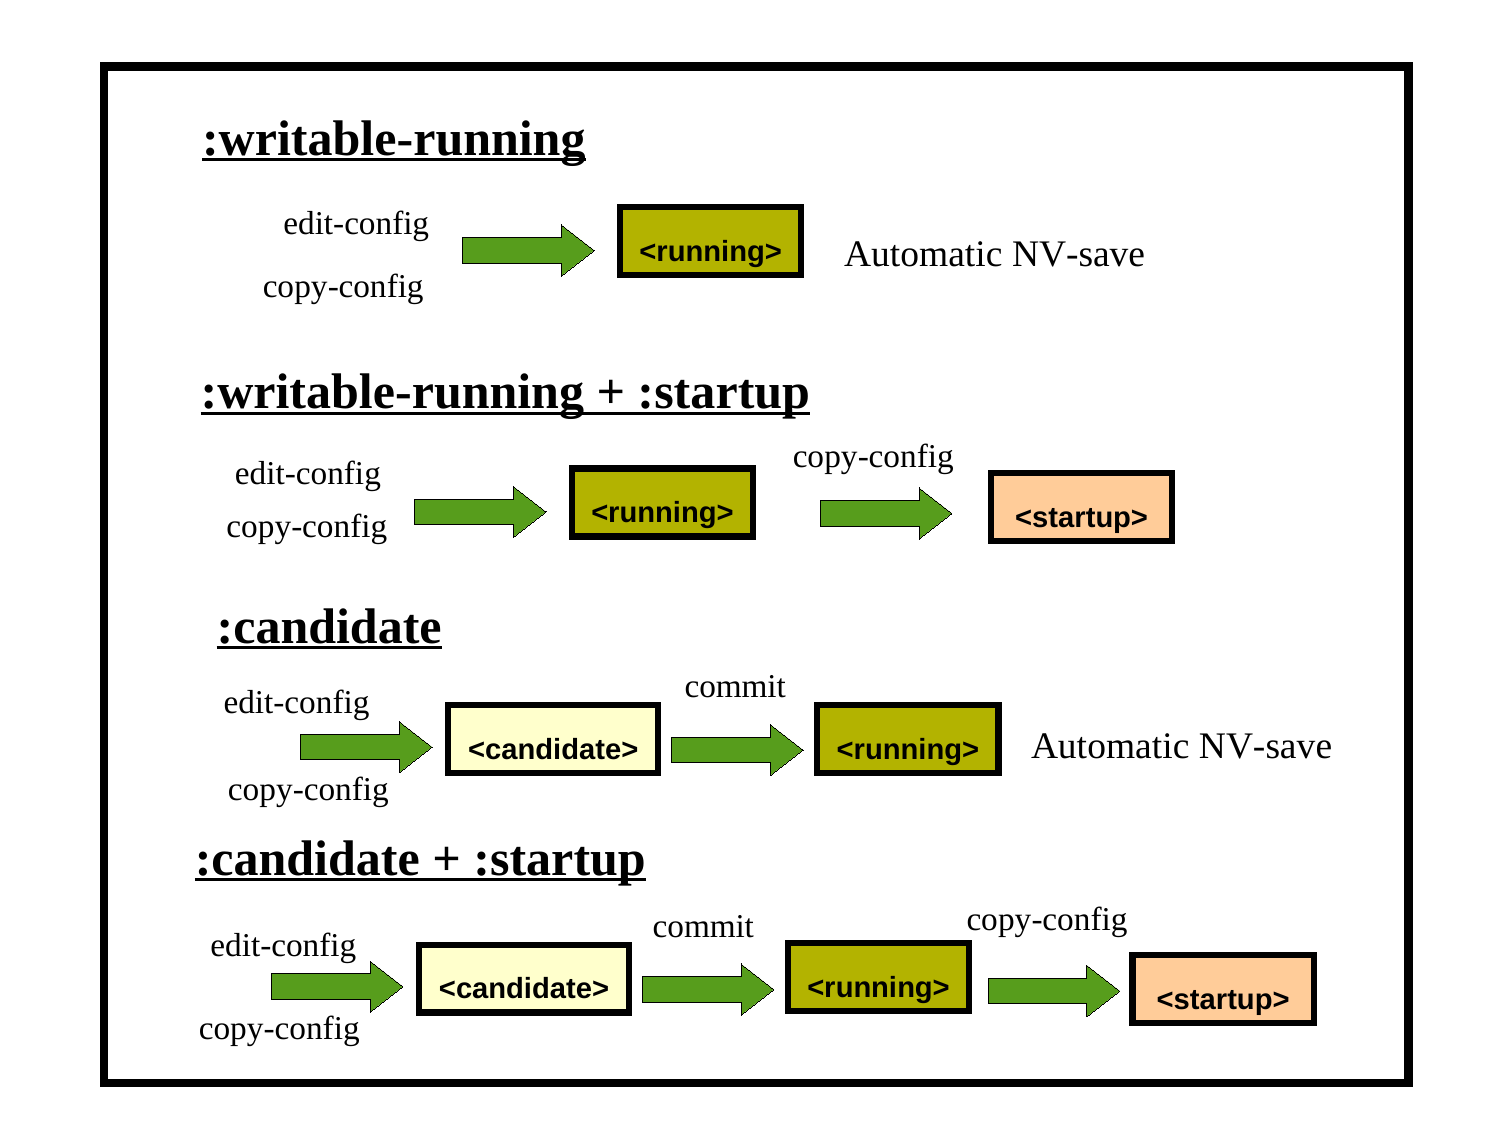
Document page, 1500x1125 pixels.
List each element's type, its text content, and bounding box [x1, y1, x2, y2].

text_box edit-config [195, 915, 372, 971]
text_box [462, 224, 595, 277]
text_box copy-config [951, 889, 1143, 945]
text_box [300, 721, 433, 773]
text_box copy-config [213, 759, 405, 817]
text_box copy-config [778, 426, 970, 482]
text_box copy-config [248, 257, 440, 318]
text_box [988, 965, 1120, 1017]
text_box :candidate + :startup [180, 817, 661, 893]
text_box [620, 207, 802, 276]
text_box [571, 468, 754, 537]
text_box [271, 961, 403, 1013]
text_box Automatic NV-save [1016, 714, 1348, 774]
text_box [642, 963, 774, 1016]
text_box edit-config [208, 673, 385, 728]
text_box [414, 486, 547, 538]
text_box copy-config [211, 496, 403, 552]
text_box edit-config [220, 443, 397, 496]
text_box commit [669, 656, 801, 712]
text_box [787, 943, 970, 1012]
text_box edit-config [268, 194, 445, 249]
text_box [991, 472, 1173, 541]
text_box commit [638, 897, 770, 952]
text_box [448, 705, 659, 774]
text_box [671, 724, 804, 776]
text_box [419, 944, 630, 1013]
text_box [817, 705, 999, 774]
text_box [1132, 954, 1314, 1023]
text_box copy-config [184, 999, 375, 1060]
text_box :writable-running + :startup [185, 351, 826, 427]
text_box [820, 487, 952, 540]
text_box :candidate [201, 585, 457, 661]
text_box :writable-running [187, 97, 601, 173]
text_box Automatic NV-save [829, 221, 1161, 282]
